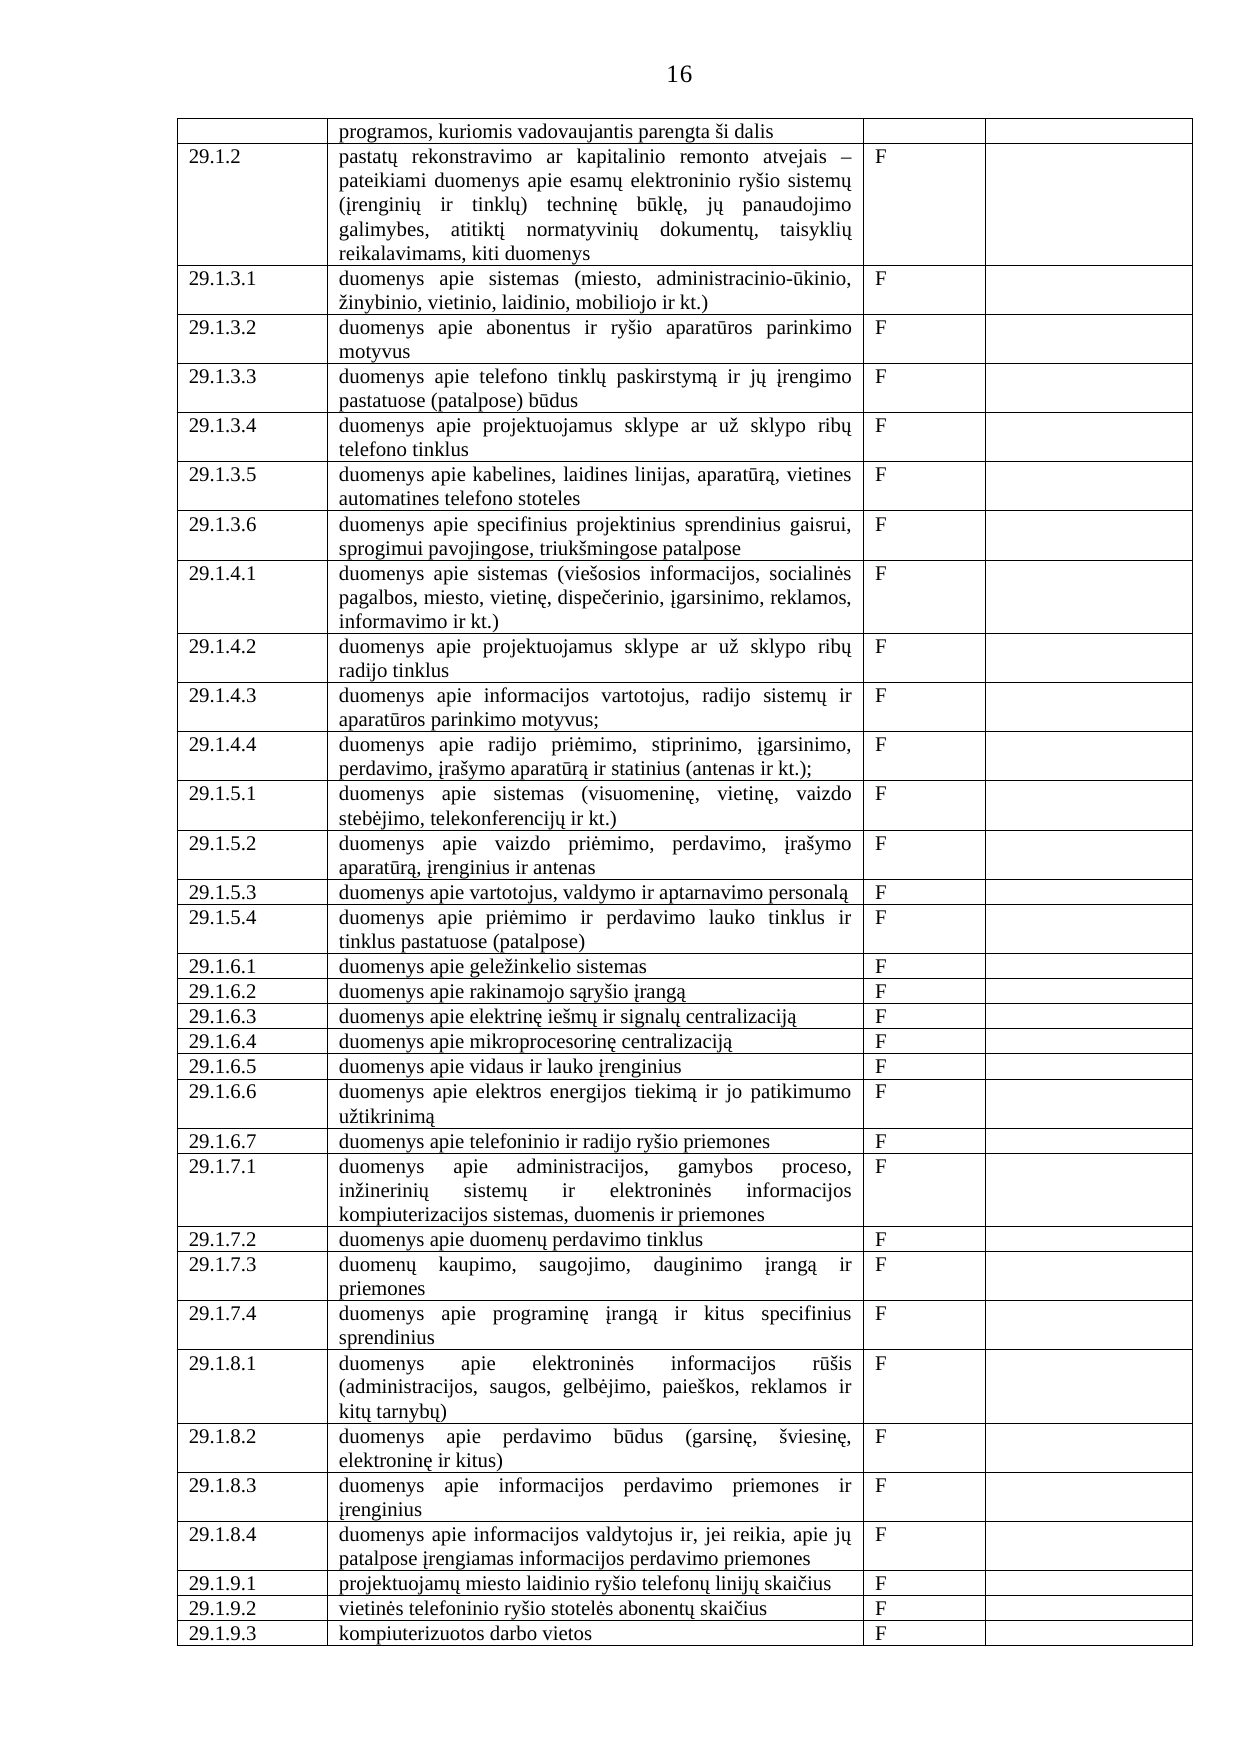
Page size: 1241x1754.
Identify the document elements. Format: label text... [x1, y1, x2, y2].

table_cell [986, 1621, 1192, 1645]
table_cell 29.1.8.3 [178, 1473, 327, 1521]
table_cell programos, kuriomis vadovaujantis parengta ši dalis [328, 119, 863, 143]
table_cell [986, 144, 1192, 264]
table_cell 29.1.5.3 [178, 880, 327, 904]
table_cell F [864, 905, 985, 953]
table_cell F [864, 1473, 985, 1521]
table_cell [986, 1596, 1192, 1620]
table_cell 29.1.6.1 [178, 954, 327, 978]
table_cell [986, 880, 1192, 904]
table_cell 29.1.3.2 [178, 315, 327, 363]
table_cell 29.1.7.4 [178, 1301, 327, 1349]
table_cell pastatų rekonstravimo ar kapitalinio remonto atvejais – pateikiami duomenys apie esamų elektroninio ryšio sistemų (įrenginių ir tinklų) techninę būklę, jų panaudojimo galimybes, atitiktį normatyvinių dokumentų, taisyklių reikalavimams, kiti duomenys [328, 144, 863, 264]
table_cell F [864, 781, 985, 829]
table_cell F [864, 1252, 985, 1300]
table_cell duomenys apie vartotojus, valdymo ir aptarnavimo personalą [328, 880, 863, 904]
table_cell 29.1.4.1 [178, 561, 327, 633]
table_cell F [864, 979, 985, 1003]
table_cell duomenys apie radijo priėmimo, stiprinimo, įgarsinimo, perdavimo, įrašymo aparatūrą ir statinius (antenas ir kt.); [328, 732, 863, 780]
table_cell duomenys apie sistemas (visuomeninę, vietinę, vaizdo stebėjimo, telekonferencijų ir kt.) [328, 781, 863, 829]
table_cell 29.1.6.3 [178, 1004, 327, 1028]
table_cell [986, 266, 1192, 314]
table_cell [986, 1571, 1192, 1595]
table_cell [986, 1227, 1192, 1251]
table_cell F [864, 413, 985, 461]
table_cell [986, 364, 1192, 412]
table_cell [986, 683, 1192, 731]
table_cell duomenys apie administracijos, gamybos proceso, inžinerinių sistemų ir elektroninės informacijos kompiuterizacijos sistemas, duomenis ir priemones [328, 1154, 863, 1226]
table_cell [986, 831, 1192, 879]
table_cell [986, 315, 1192, 363]
table_cell 29.1.8.1 [178, 1350, 327, 1423]
table_cell duomenys apie sistemas (miesto, administracinio-ūkinio, žinybinio, vietinio, laidinio, mobiliojo ir kt.) [328, 266, 863, 314]
table_cell F [864, 683, 985, 731]
table_cell [986, 1252, 1192, 1300]
table_cell duomenys apie sistemas (viešosios informacijos, socialinės pagalbos, miesto, vietinę, dispečerinio, įgarsinimo, reklamos, informavimo ir kt.) [328, 561, 863, 633]
table_cell duomenys apie abonentus ir ryšio aparatūros parinkimo motyvus [328, 315, 863, 363]
table_cell [864, 119, 985, 143]
table_cell F [864, 880, 985, 904]
table_cell 29.1.7.2 [178, 1227, 327, 1251]
table_cell F [864, 315, 985, 363]
table_cell [986, 1004, 1192, 1028]
table_cell duomenys apie specifinius projektinius sprendinius gaisrui, sprogimui pavojingose, triukšmingose patalpose [328, 511, 863, 559]
table_cell duomenys apie mikroprocesorinę centralizaciją [328, 1029, 863, 1053]
table_cell F [864, 634, 985, 682]
table_cell F [864, 1596, 985, 1620]
table_cell duomenys apie projektuojamus sklype ar už sklypo ribų telefono tinklus [328, 413, 863, 461]
table_cell F [864, 831, 985, 879]
table_cell 29.1.9.1 [178, 1571, 327, 1595]
table_cell duomenys apie telefono tinklų paskirstymą ir jų įrengimo pastatuose (patalpose) būdus [328, 364, 863, 412]
table_cell 29.1.4.2 [178, 634, 327, 682]
table_cell [986, 462, 1192, 510]
table_cell 29.1.6.4 [178, 1029, 327, 1053]
table_cell duomenys apie elektrinę iešmų ir signalų centralizaciją [328, 1004, 863, 1028]
table_cell 29.1.4.3 [178, 683, 327, 731]
table_cell [986, 1473, 1192, 1521]
table_cell [986, 561, 1192, 633]
table_cell F [864, 1350, 985, 1423]
table_cell F [864, 954, 985, 978]
table_cell [986, 1054, 1192, 1078]
table_cell duomenys apie elektros energijos tiekimą ir jo patikimumo užtikrinimą [328, 1080, 863, 1128]
table_cell 29.1.3.3 [178, 364, 327, 412]
table_cell [986, 1350, 1192, 1423]
table_cell 29.1.6.7 [178, 1129, 327, 1153]
table_cell 29.1.5.1 [178, 781, 327, 829]
table_cell [986, 511, 1192, 559]
table_cell duomenys apie kabelines, laidines linijas, aparatūrą, vietines automatines telefono stoteles [328, 462, 863, 510]
table_cell duomenys apie programinę įrangą ir kitus specifinius sprendinius [328, 1301, 863, 1349]
table_cell duomenys apie perdavimo būdus (garsinę, šviesinę, elektroninę ir kitus) [328, 1424, 863, 1472]
table_cell [986, 1154, 1192, 1226]
table_cell F [864, 1424, 985, 1472]
table_cell 29.1.9.3 [178, 1621, 327, 1645]
table_cell 29.1.5.2 [178, 831, 327, 879]
table_cell duomenys apie geležinkelio sistemas [328, 954, 863, 978]
table_cell F [864, 266, 985, 314]
table_cell 29.1.2 [178, 144, 327, 264]
table_cell [986, 1129, 1192, 1153]
table_cell [986, 905, 1192, 953]
table_cell 29.1.6.5 [178, 1054, 327, 1078]
table_cell F [864, 1080, 985, 1128]
table_cell duomenys apie rakinamojo sąryšio įrangą [328, 979, 863, 1003]
table_cell duomenys apie elektroninės informacijos rūšis (administracijos, saugos, gelbėjimo, paieškos, reklamos ir kitų tarnybų) [328, 1350, 863, 1423]
table_cell F [864, 1004, 985, 1028]
table_cell duomenys apie vidaus ir lauko įrenginius [328, 1054, 863, 1078]
table_cell [986, 1522, 1192, 1570]
table_cell [986, 1301, 1192, 1349]
table_cell F [864, 732, 985, 780]
table_cell 29.1.8.4 [178, 1522, 327, 1570]
table_cell 29.1.6.6 [178, 1080, 327, 1128]
table_cell [986, 119, 1192, 143]
table_cell duomenys apie informacijos vartotojus, radijo sistemų ir aparatūros parinkimo motyvus; [328, 683, 863, 731]
table_cell F [864, 1054, 985, 1078]
table_cell [986, 634, 1192, 682]
table_cell [986, 1029, 1192, 1053]
table_cell F [864, 144, 985, 264]
table_cell vietinės telefoninio ryšio stotelės abonentų skaičius [328, 1596, 863, 1620]
table_cell 29.1.5.4 [178, 905, 327, 953]
table_cell 29.1.3.4 [178, 413, 327, 461]
table_cell duomenys apie telefoninio ir radijo ryšio priemones [328, 1129, 863, 1153]
table_cell F [864, 561, 985, 633]
table_cell [986, 781, 1192, 829]
table_cell [986, 979, 1192, 1003]
table_cell 29.1.6.2 [178, 979, 327, 1003]
table_cell [986, 1080, 1192, 1128]
table_cell duomenys apie projektuojamus sklype ar už sklypo ribų radijo tinklus [328, 634, 863, 682]
table_cell F [864, 1154, 985, 1226]
table_cell F [864, 1522, 985, 1570]
table_cell duomenys apie informacijos valdytojus ir, jei reikia, apie jų patalpose įrengiamas informacijos perdavimo priemones [328, 1522, 863, 1570]
table_cell F [864, 1301, 985, 1349]
table_cell duomenys apie informacijos perdavimo priemones ir įrenginius [328, 1473, 863, 1521]
table_cell duomenų kaupimo, saugojimo, dauginimo įrangą ir priemones [328, 1252, 863, 1300]
table_cell F [864, 511, 985, 559]
table_cell F [864, 1621, 985, 1645]
table_cell [986, 1424, 1192, 1472]
table_cell F [864, 1029, 985, 1053]
table_cell F [864, 462, 985, 510]
table_cell F [864, 1129, 985, 1153]
table_cell projektuojamų miesto laidinio ryšio telefonų linijų skaičius [328, 1571, 863, 1595]
table_cell 29.1.3.1 [178, 266, 327, 314]
table_cell [986, 732, 1192, 780]
table_cell F [864, 364, 985, 412]
table_cell 29.1.7.1 [178, 1154, 327, 1226]
table_cell [178, 119, 327, 143]
table_cell [986, 954, 1192, 978]
table_cell F [864, 1571, 985, 1595]
table_cell duomenys apie duomenų perdavimo tinklus [328, 1227, 863, 1251]
table_cell 29.1.4.4 [178, 732, 327, 780]
table_cell 29.1.3.5 [178, 462, 327, 510]
table_cell 29.1.8.2 [178, 1424, 327, 1472]
table_cell 29.1.3.6 [178, 511, 327, 559]
table_cell [986, 413, 1192, 461]
table_cell duomenys apie vaizdo priėmimo, perdavimo, įrašymo aparatūrą, įrenginius ir antenas [328, 831, 863, 879]
table_cell kompiuterizuotos darbo vietos [328, 1621, 863, 1645]
table_cell F [864, 1227, 985, 1251]
table_cell 29.1.7.3 [178, 1252, 327, 1300]
table_cell 29.1.9.2 [178, 1596, 327, 1620]
table_cell duomenys apie priėmimo ir perdavimo lauko tinklus ir tinklus pastatuose (patalpose) [328, 905, 863, 953]
